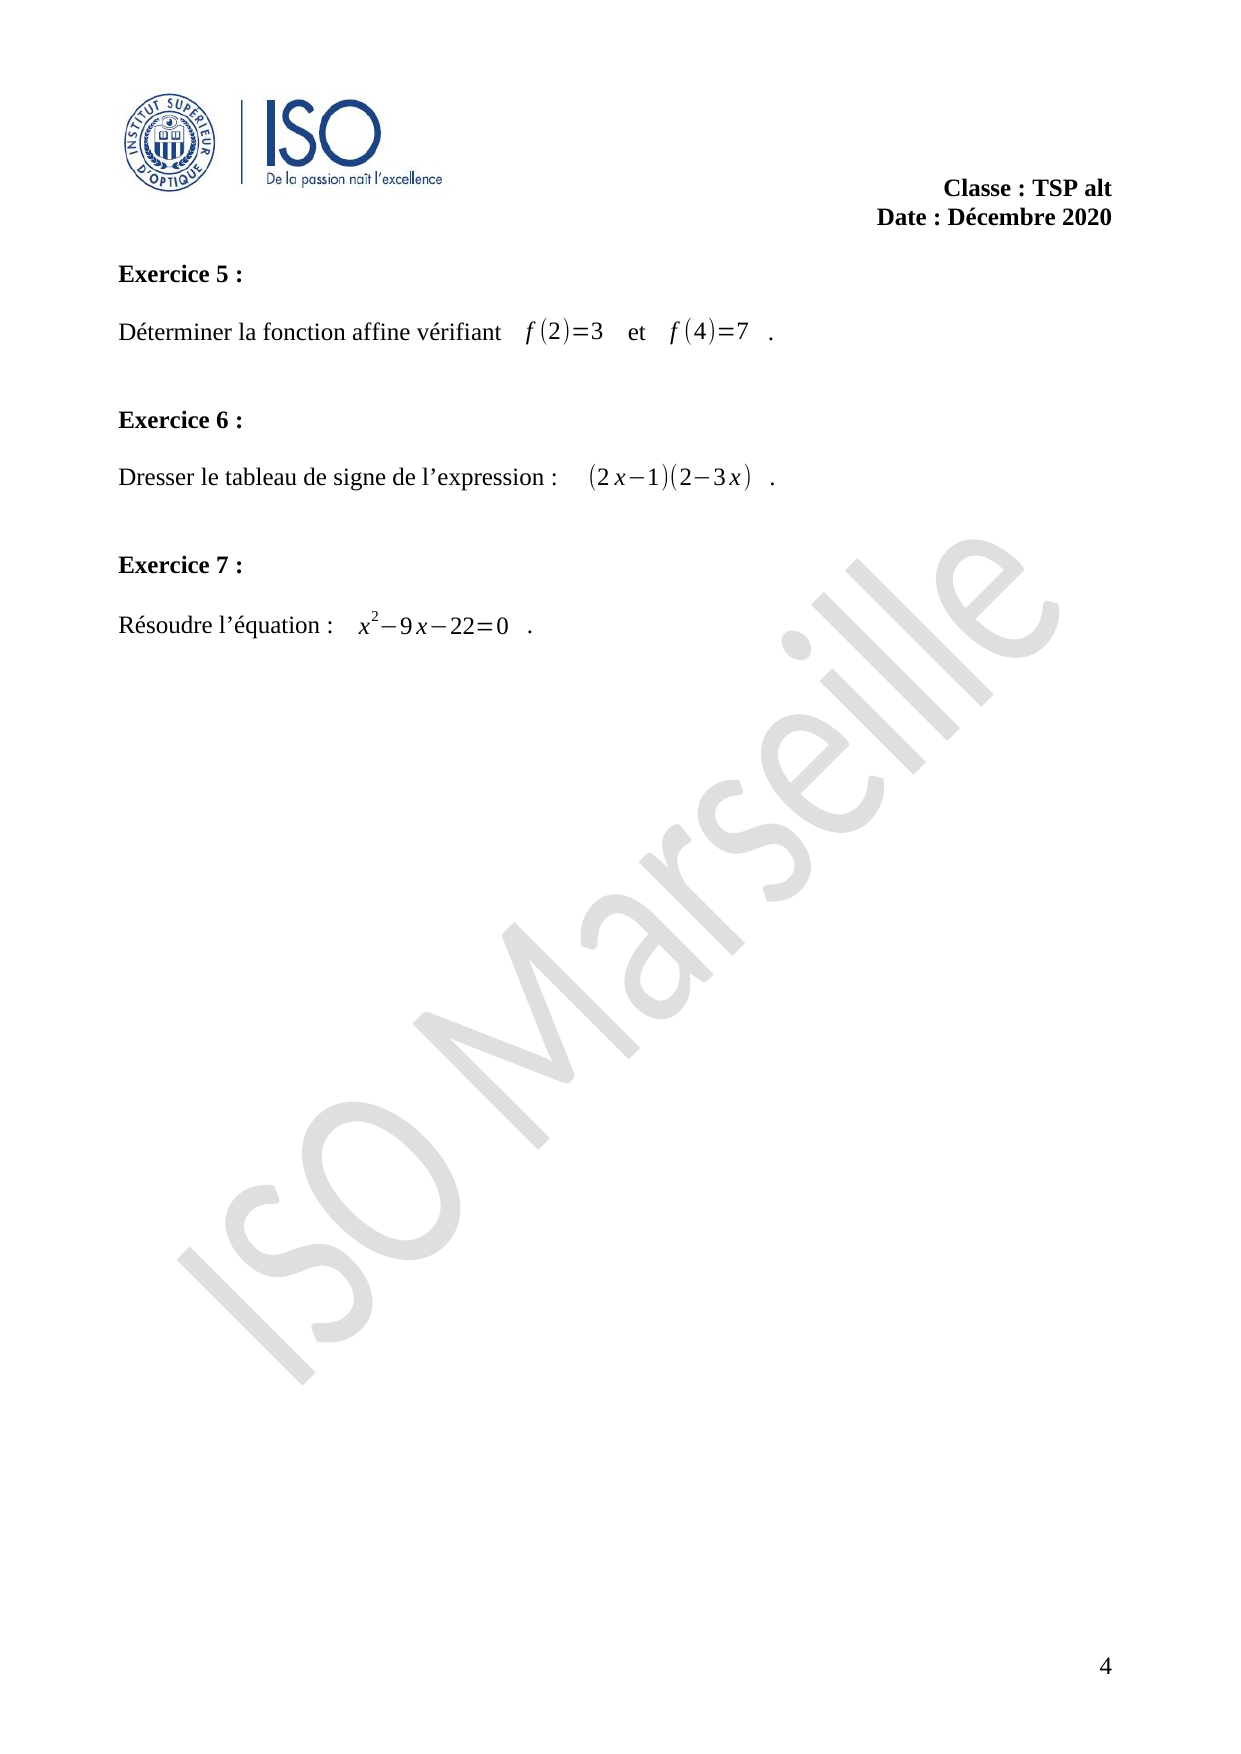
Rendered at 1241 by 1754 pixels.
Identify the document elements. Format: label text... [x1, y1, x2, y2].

text Exercice 7 : [118, 550, 946, 579]
text [1006, 550, 1122, 579]
text Exercice 6 : [118, 405, 1122, 434]
text Dresser le tableau de signe de l’expression : . [118, 462, 1122, 493]
text [977, 608, 1042, 639]
text Résoudre l’équation : . [118, 608, 844, 639]
text [841, 608, 912, 639]
text [909, 608, 970, 639]
text Exercice 5 : [118, 259, 1122, 288]
text [953, 556, 1003, 579]
text Déterminer la fonction affine vérifiant et . [118, 317, 1122, 347]
picture [118, 88, 455, 197]
text [1052, 608, 1122, 639]
